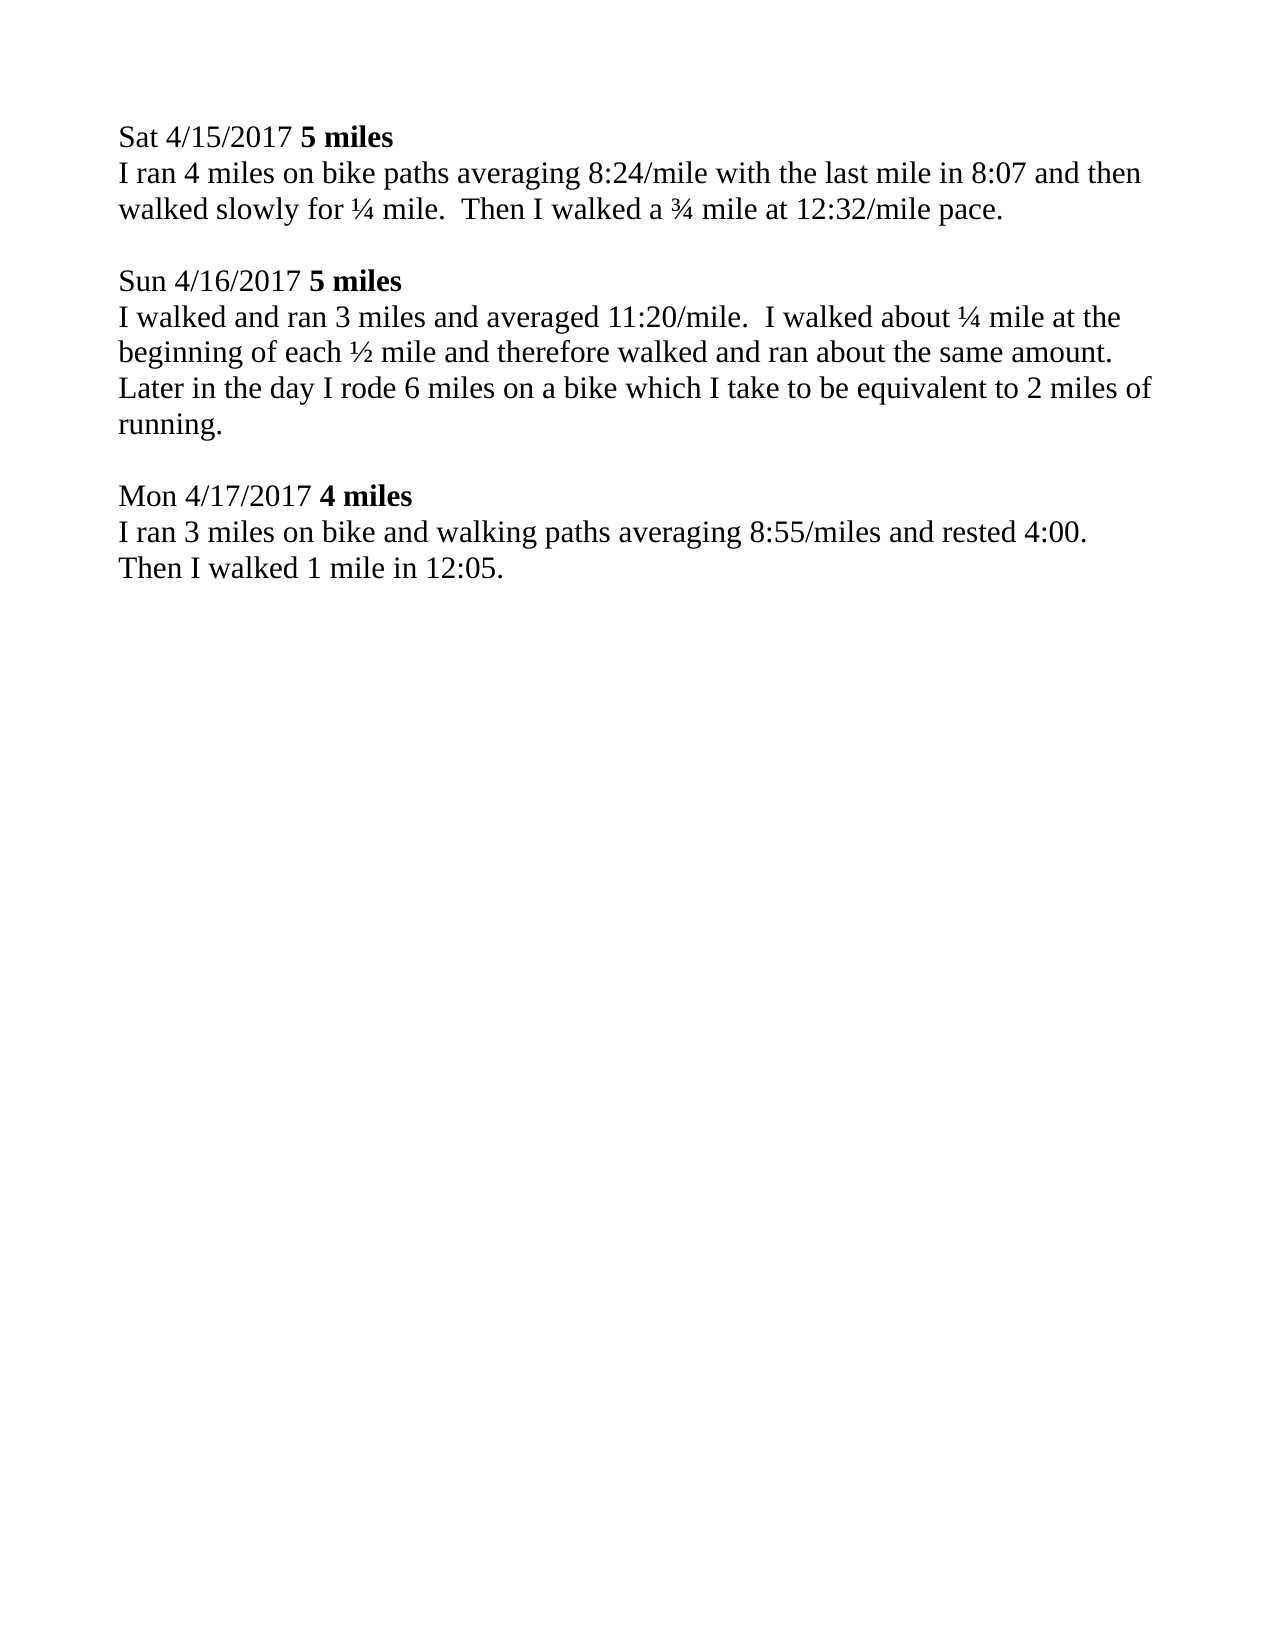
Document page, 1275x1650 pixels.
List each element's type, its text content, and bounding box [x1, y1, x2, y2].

text Sat 4/15/2017 5 miles [118, 118, 1157, 154]
text Sun 4/16/2017 5 miles [118, 262, 1157, 298]
text Mon 4/17/2017 4 miles [118, 477, 1157, 513]
text I ran 3 miles on bike and walking paths averaging 8:55/miles and rested 4:00. [118, 513, 1157, 549]
text I ran 4 miles on bike paths averaging 8:24/mile with the last mile in 8:07 and then walked slowly for ¼ mile. Then I walked a ¾ mile at 12:32/mile pace. [118, 154, 1157, 226]
text I walked and ran 3 miles and averaged 11:20/mile. I walked about ¼ mile at the beginning of each ½ mile and therefore walked and ran about the same amount. Later in the day I rode 6 miles on a bike which I take to be equivalent to 2 miles of running. [118, 298, 1157, 442]
text Then I walked 1 mile in 12:05. [118, 549, 1157, 585]
